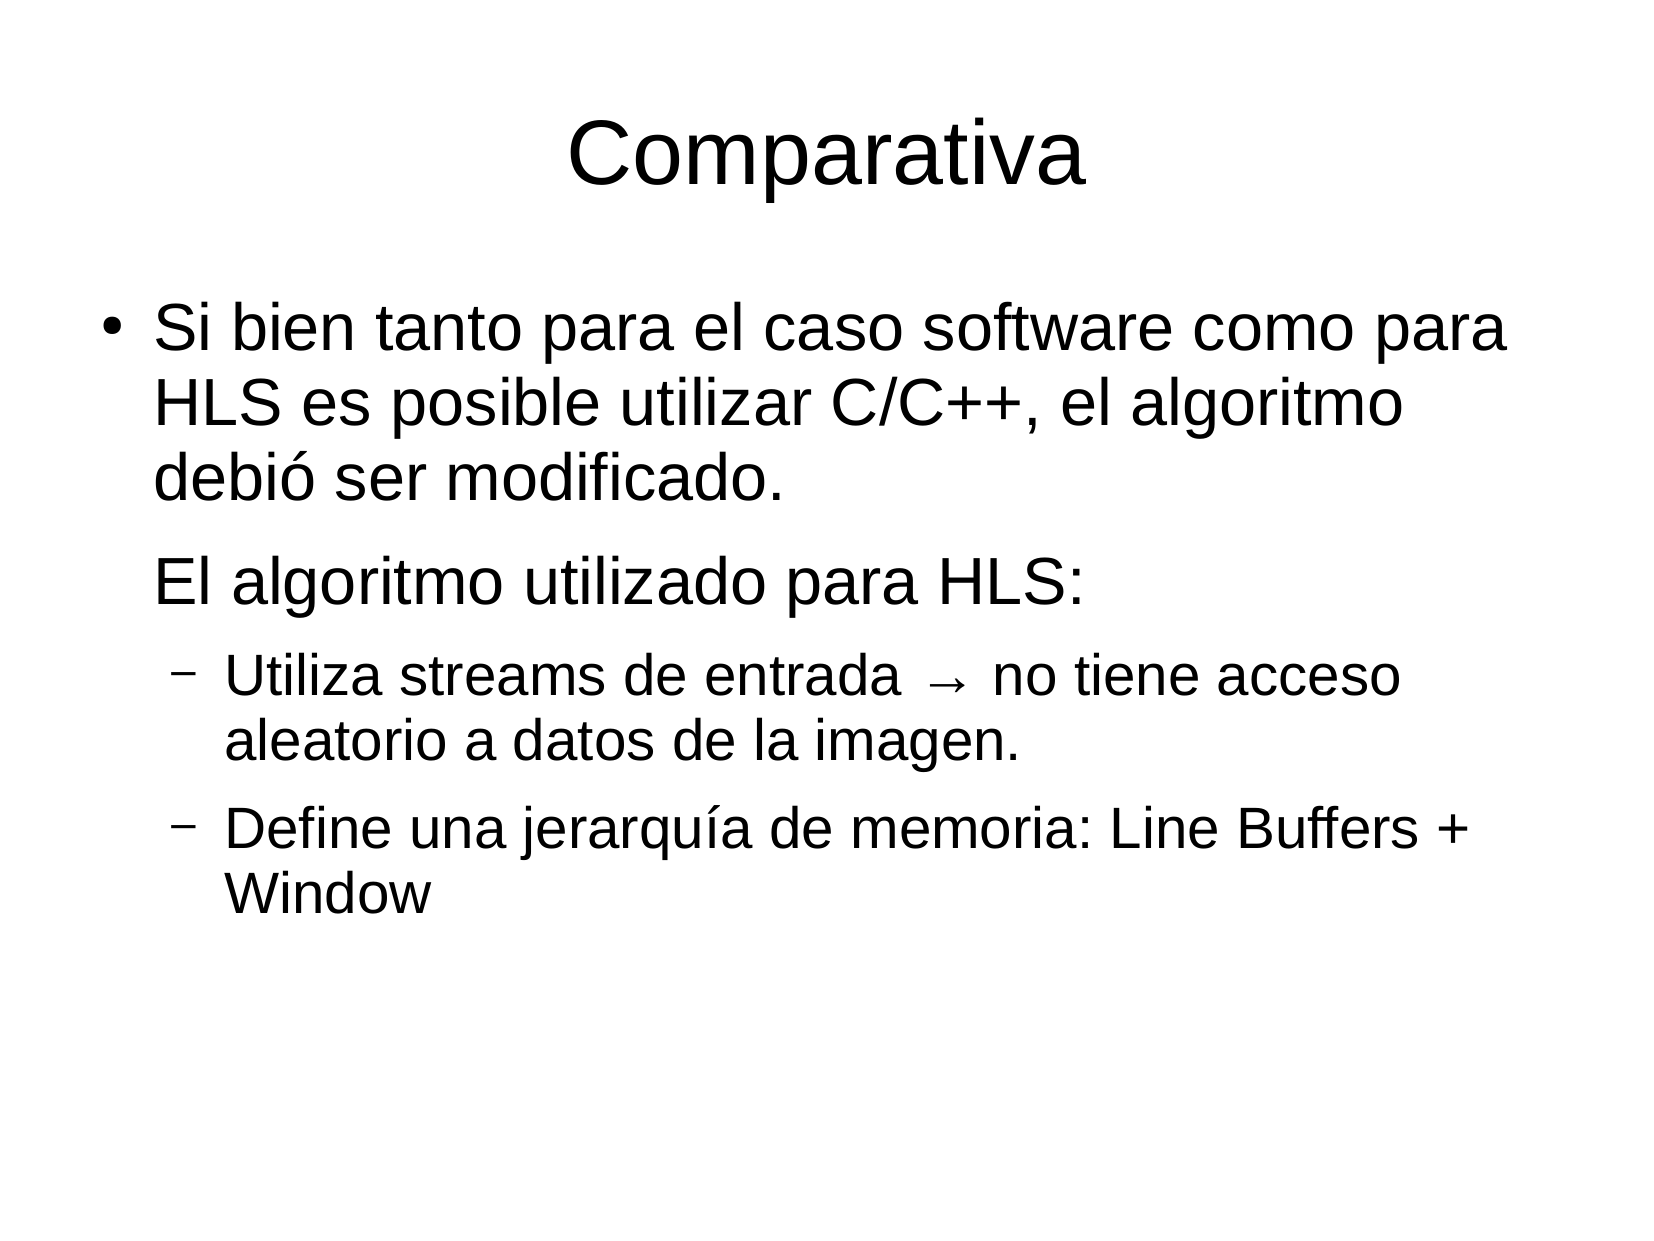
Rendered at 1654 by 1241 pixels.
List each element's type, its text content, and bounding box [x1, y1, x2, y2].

list Si bien tanto para el caso software como para HLS es posible utilizar C/C++, el algoritmo debió ser modificado. El algoritmo utilizado para HLS: Utiliza streams de entrada → no tiene acceso aleatorio a datos de la imagen. Define una jerarquía de memoria: Line Buffers + Window [82, 290, 1571, 1010]
title Comparativa [82, 49, 1571, 257]
